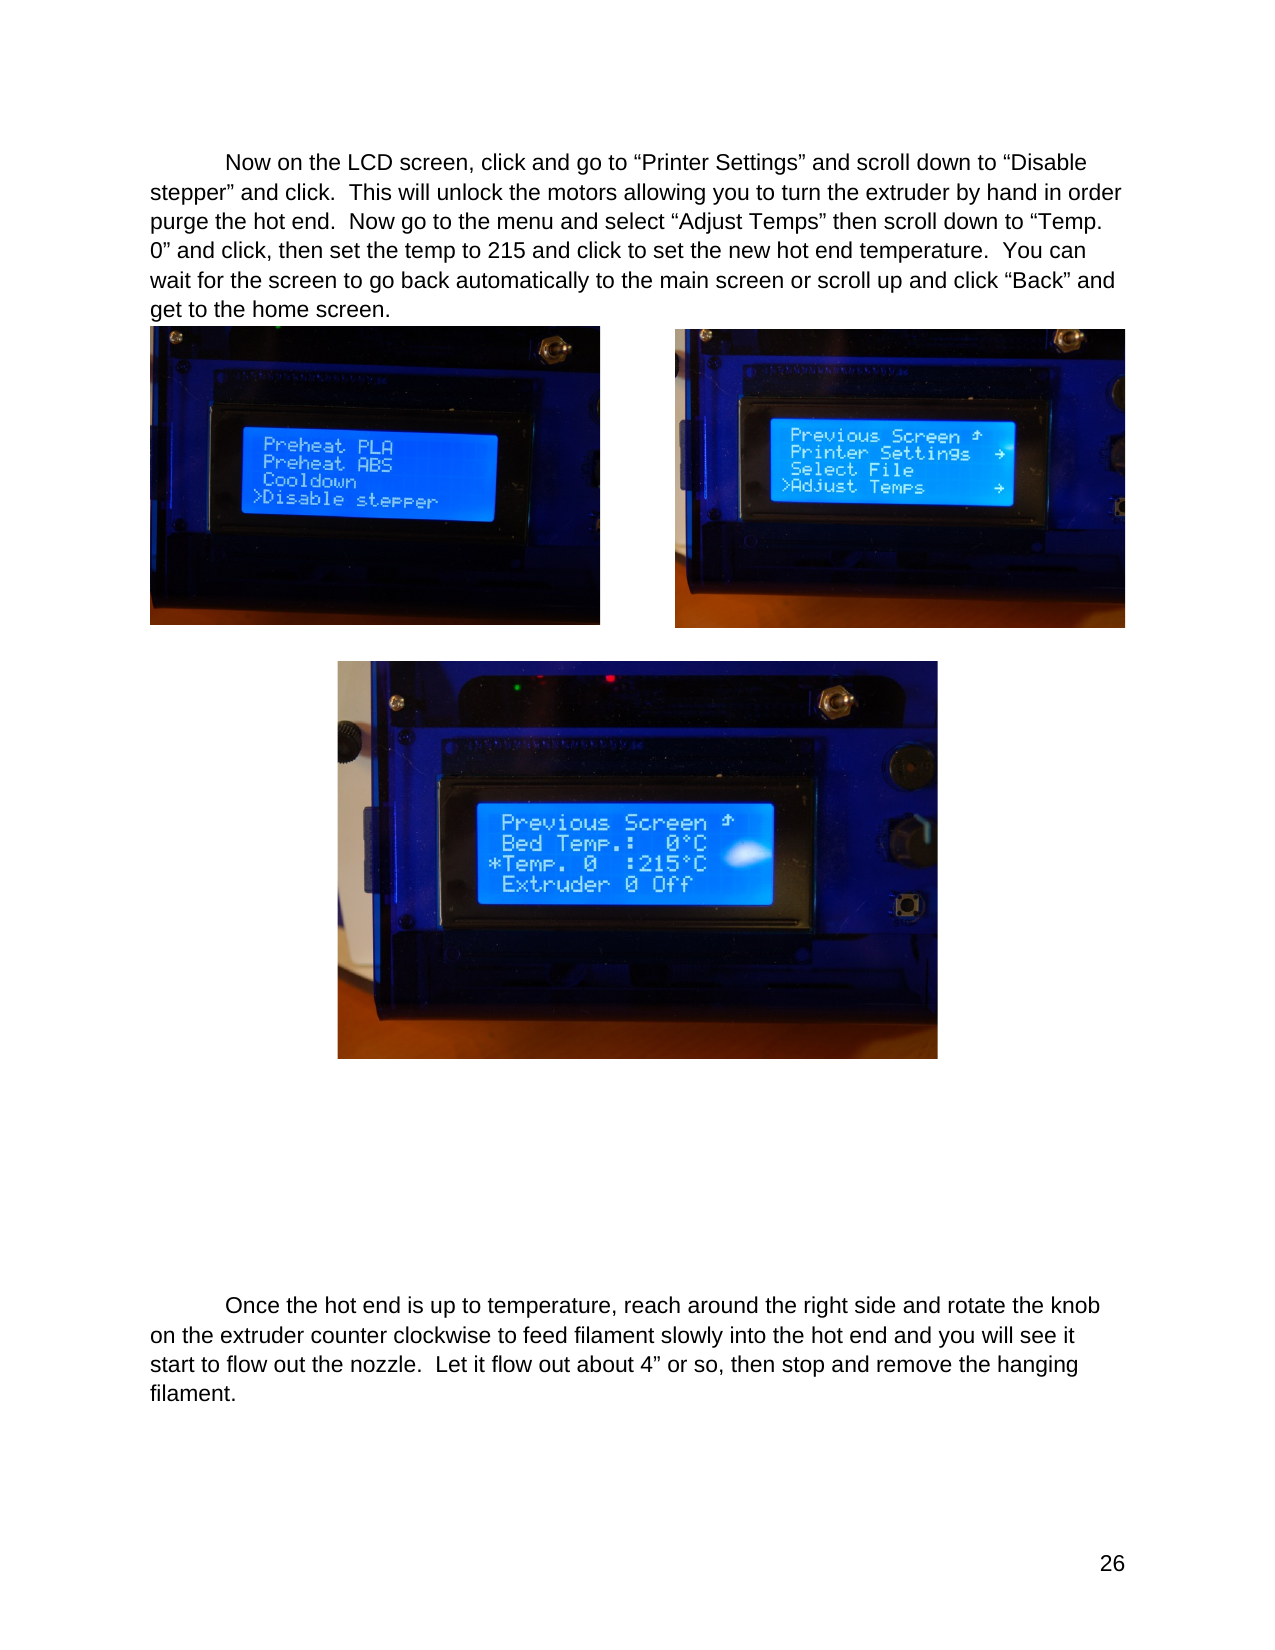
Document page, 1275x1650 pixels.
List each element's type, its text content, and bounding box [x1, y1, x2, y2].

picture [150, 326, 600, 625]
text Now on the LCD screen, click and go to “Printer Settings” and scroll down to “Disable stepper” and click. This will unlock the motors allowing you to turn the extruder by hand in order purge the hot end. Now go to the menu and select “Adjust Temps” then scroll down to “Temp. 0” and click, then set the temp to 215 and click to set the new hot end temperature. You can wait for the screen to go back automatically to the main screen or scroll up and click “Back” and get to the home screen. [150, 150, 1125, 322]
picture [675, 329, 1125, 628]
picture [337, 661, 938, 1059]
text Once the hot end is up to temperature, reach around the right side and rotate the knob on the extruder counter clockwise to feed filament slowly into the hot end and you will see it start to flow out the nozzle. Let it flow out about 4” or so, then stop and remove the hanging filament. [150, 1293, 1125, 1407]
